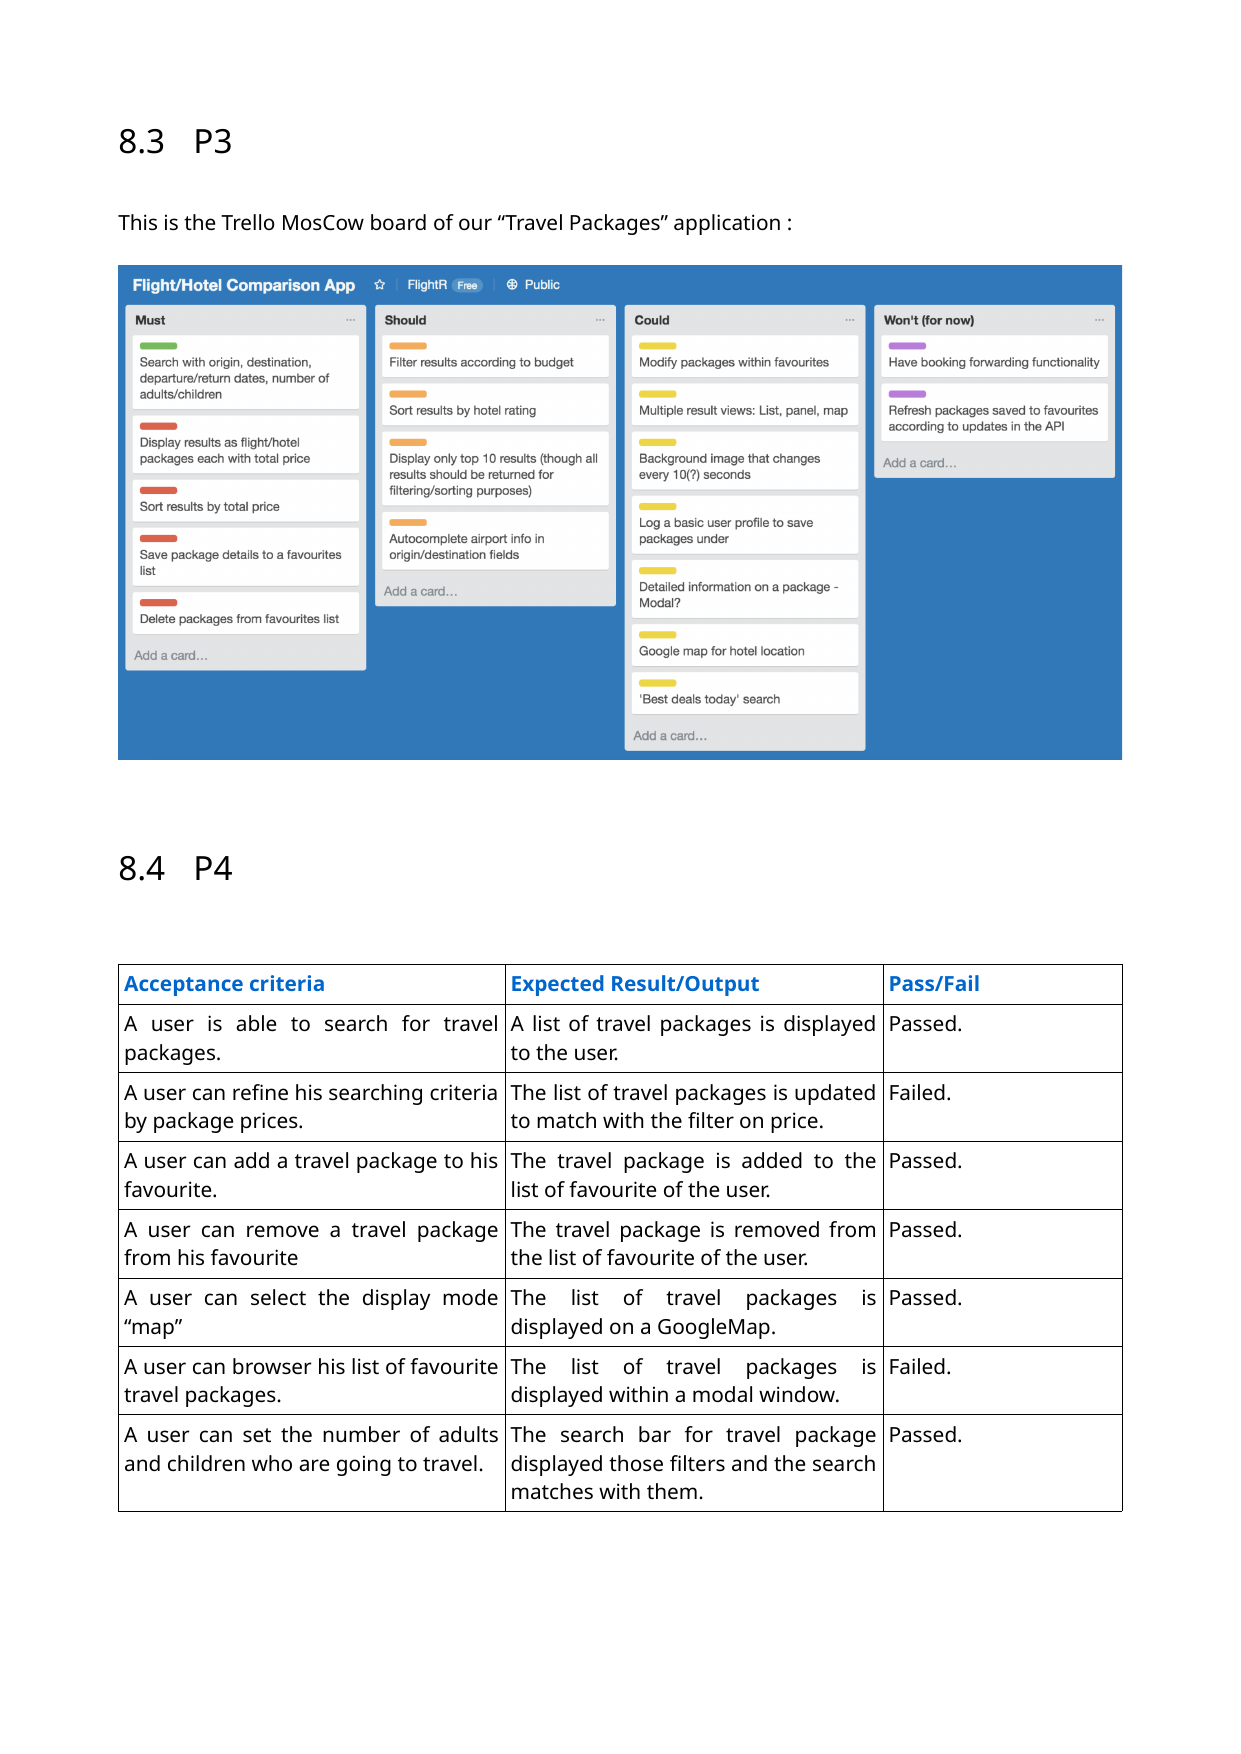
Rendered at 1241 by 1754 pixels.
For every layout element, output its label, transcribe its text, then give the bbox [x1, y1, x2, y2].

table_cell The list of travel packages is updated to match with the filter on price. [506, 1073, 883, 1141]
table_header Expected Result/Output [506, 965, 883, 1004]
table_cell A user can add a travel package to his favourite. [119, 1142, 505, 1209]
table_cell Failed. [884, 1347, 1122, 1414]
table_cell Passed. [884, 1279, 1122, 1346]
table_cell A user can set the number of adults and children who are going to travel. [119, 1415, 505, 1511]
picture [118, 265, 1123, 760]
table_cell The list of travel packages is displayed within a modal window. [506, 1347, 883, 1414]
table_cell The travel package is removed from the list of favourite of the user. [506, 1210, 883, 1277]
table_cell A user can remove a travel package from his favourite [119, 1210, 505, 1277]
title P3 [118, 118, 1122, 163]
table_header Pass/Fail [884, 965, 1122, 1004]
table_cell Passed. [884, 1005, 1122, 1072]
table_header Acceptance criteria [119, 965, 505, 1004]
table_cell A user can select the display mode “map” [119, 1279, 505, 1346]
table_cell A user can browser his list of favourite travel packages. [119, 1347, 505, 1414]
table_cell Passed. [884, 1415, 1122, 1511]
table_cell Passed. [884, 1142, 1122, 1209]
table_cell A list of travel packages is displayed to the user. [506, 1005, 883, 1072]
table_cell A user is able to search for travel packages. [119, 1005, 505, 1072]
title P4 [118, 845, 1122, 890]
table_cell The list of travel packages is displayed on a GoogleMap. [506, 1279, 883, 1346]
text This is the Trello MosCow board of our “Travel Packages” application : [118, 208, 1122, 237]
table_cell A user can refine his searching criteria by package prices. [119, 1073, 505, 1141]
table_cell Failed. [884, 1073, 1122, 1141]
table_cell Passed. [884, 1210, 1122, 1277]
table_cell The travel package is added to the list of favourite of the user. [506, 1142, 883, 1209]
table_cell The search bar for travel package displayed those filters and the search matches with them. [506, 1415, 883, 1511]
